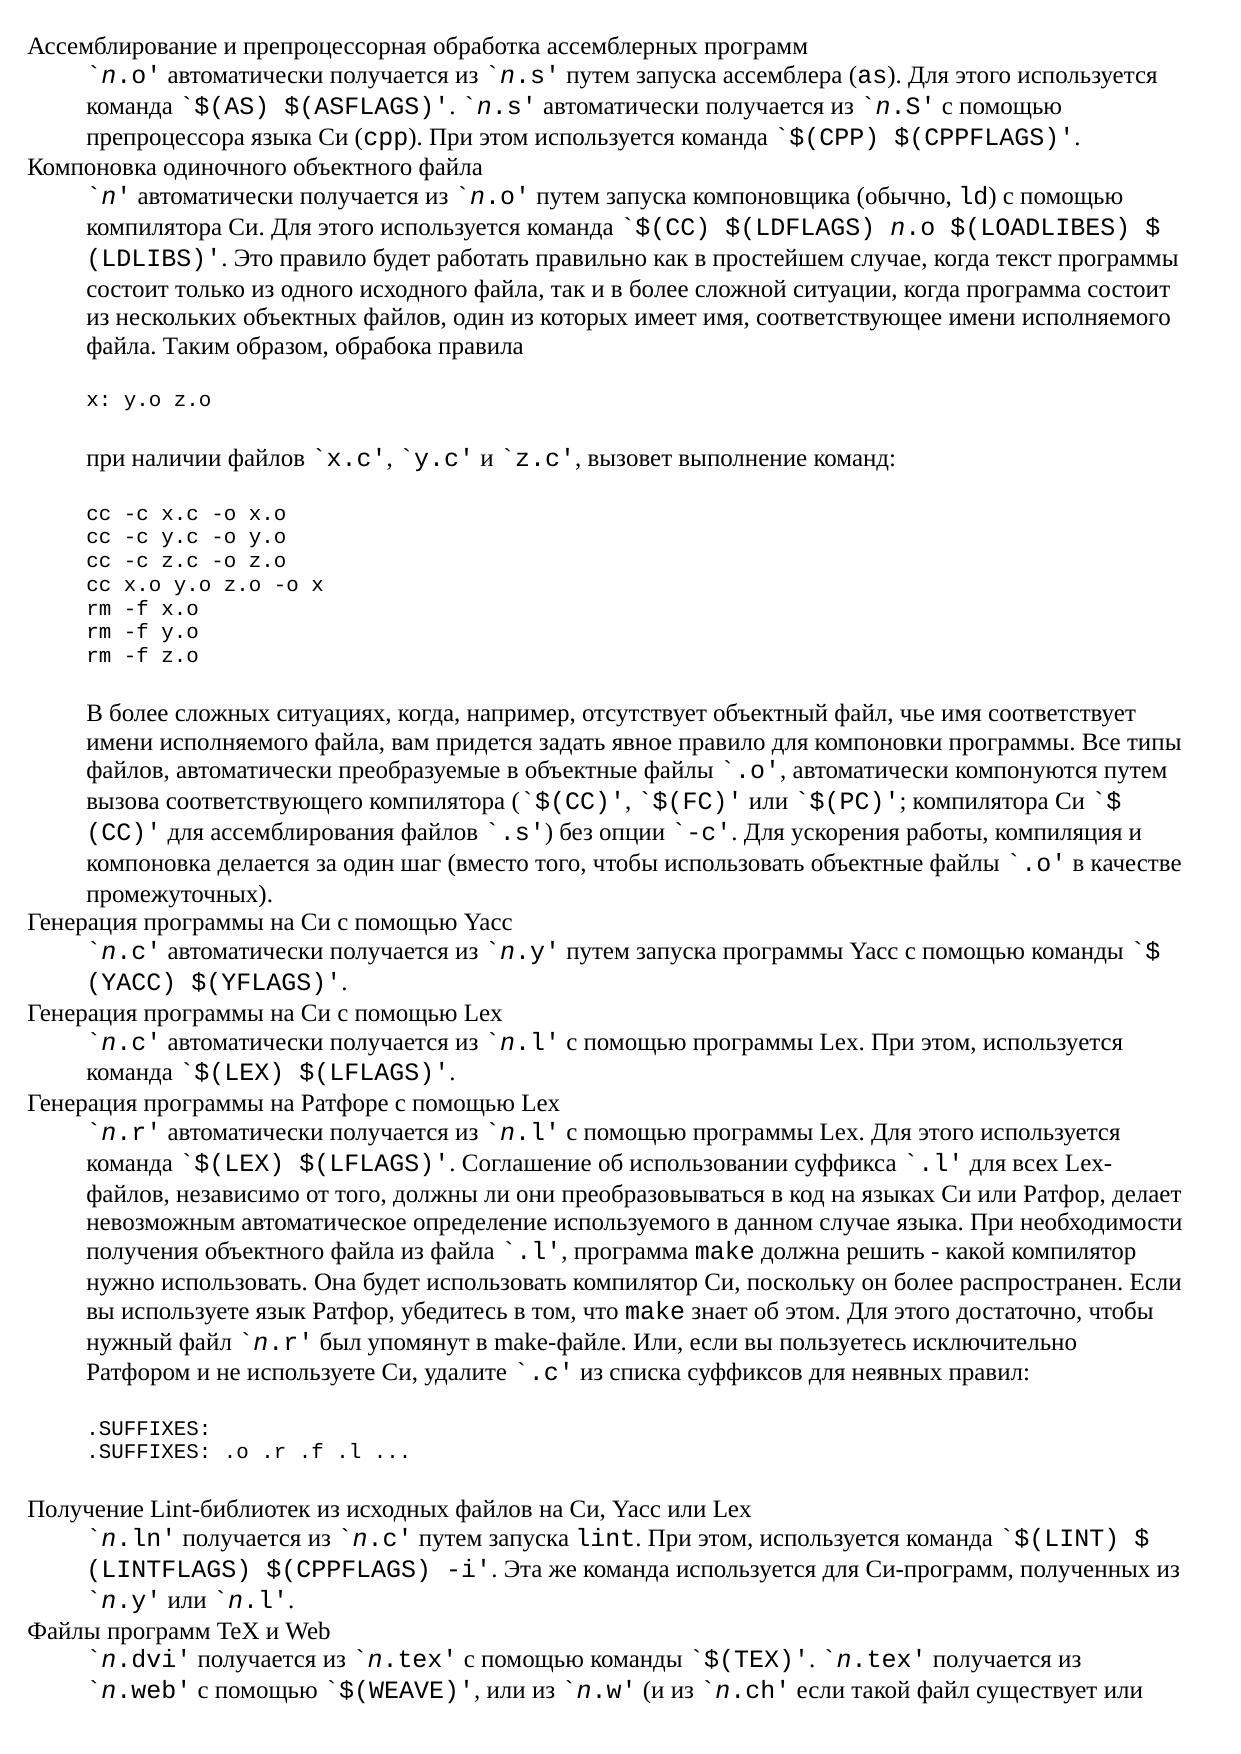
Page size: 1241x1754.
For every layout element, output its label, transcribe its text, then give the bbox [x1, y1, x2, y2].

subtitle Файлы программ TeX и Web [27, 1616, 1185, 1644]
subtitle Генерация программы на Си с помощью Lex [27, 998, 1185, 1027]
text cc -c y.c -o y.o [86, 527, 1185, 550]
text .SUFFIXES: [86, 1418, 1185, 1441]
subtitle Получение Lint-библиотек из исходных файлов на Си, Yacc или Lex [27, 1494, 1185, 1523]
subtitle Ассемблирование и препроцессорная обработка ассемблерных программ [27, 31, 1185, 60]
text cc -c z.c -o z.o [86, 550, 1185, 574]
list `n.o' автоматически получается из `n.s' путем запуска ассемблера (as). Для этого используется команда `$(AS) $(ASFLAGS)'. `n.s' автоматически получается из `n.S' с помощью препроцессора языка Си (cpp). При этом используется команда `$(CPP) $(CPPFLAGS)'. [86, 60, 1185, 152]
list `n.c' автоматически получается из `n.y' путем запуска программы Yacc с помощью команды `$(YACC) $(YFLAGS)'. [86, 936, 1185, 998]
text rm -f x.o [86, 597, 1185, 621]
list `n.ln' получается из `n.c' путем запуска lint. При этом, используется команда `$(LINT) $(LINTFLAGS) $(CPPFLAGS) -i'. Эта же команда используется для Си-программ, полученных из `n.y' или `n.l'. [86, 1523, 1185, 1616]
subtitle Компоновка одиночного объектного файла [27, 152, 1185, 181]
text x: y.o z.o [86, 389, 1185, 413]
subtitle Генерация программы на Си с помощью Yacc [27, 907, 1185, 936]
text cc -c x.c -o x.o [86, 503, 1185, 527]
text .SUFFIXES: .o .r .f .l ... [86, 1441, 1185, 1465]
list при наличии файлов `x.c', `y.c' и `z.c', вызовет выполнение команд: [86, 443, 1185, 473]
subtitle Генерация программы на Ратфоре с помощью Lex [27, 1088, 1185, 1117]
list `n.c' автоматически получается из `n.l' с помощью программы Lex. При этом, используется команда `$(LEX) $(LFLAGS)'. [86, 1027, 1185, 1088]
list `n.r' автоматически получается из `n.l' с помощью программы Lex. Для этого используется команда `$(LEX) $(LFLAGS)'. Соглашение об использовании суффикса `.l' для всех Lex-файлов, независимо от того, должны ли они преобразовываться в код на языках Си или Ратфор, делает невозможным автоматическое определение используемого в данном случае языка. При необходимости получения объектного файла из файла `.l', программа make должна решить - какой компилятор нужно использовать. Она будет использовать компилятор Си, поскольку он более распространен. Если вы используете язык Ратфор, убедитесь в том, что make знает об этом. Для этого достаточно, чтобы нужный файл `n.r' был упомянут в make-файле. Или, если вы пользуетесь исключительно Ратфором и не используете Си, удалите `.c' из списка суффиксов для неявных правил: [86, 1117, 1185, 1388]
list В более сложных ситуациях, когда, например, отсутствует объектный файл, чье имя соответствует имени исполняемого файла, вам придется задать явное правило для компоновки программы. Все типы файлов, автоматически преобразуемые в объектные файлы `.o', автоматически компонуются путем вызова соответствующего компилятора (`$(CC)', `$(FC)' или `$(PC)'; компилятора Си `$(CC)' для ассемблирования файлов `.s') без опции `-c'. Для ускорения работы, компиляция и компоновка делается за один шаг (вместо того, чтобы использовать объектные файлы `.o' в качестве промежуточных). [86, 698, 1185, 907]
list `n.dvi' получается из `n.tex' с помощью команды `$(TEX)'. `n.tex' получается из `n.web' с помощью `$(WEAVE)', или из `n.w' (и из `n.ch' если такой файл существует или [86, 1644, 1185, 1706]
list `n' автоматически получается из `n.o' путем запуска компоновщика (обычно, ld) с помощью компилятора Си. Для этого используется команда `$(CC) $(LDFLAGS) n.o $(LOADLIBES) $(LDLIBS)'. Это правило будет работать правильно как в простейшем случае, когда текст программы состоит только из одного исходного файла, так и в более сложной ситуации, когда программа состоит из нескольких объектных файлов, один из которых имеет имя, соответствующее имени исполняемого файла. Таким образом, обрабока правила [86, 181, 1185, 360]
text rm -f y.o [86, 621, 1185, 645]
text rm -f z.o [86, 645, 1185, 668]
text cc x.o y.o z.o -o x [86, 574, 1185, 597]
